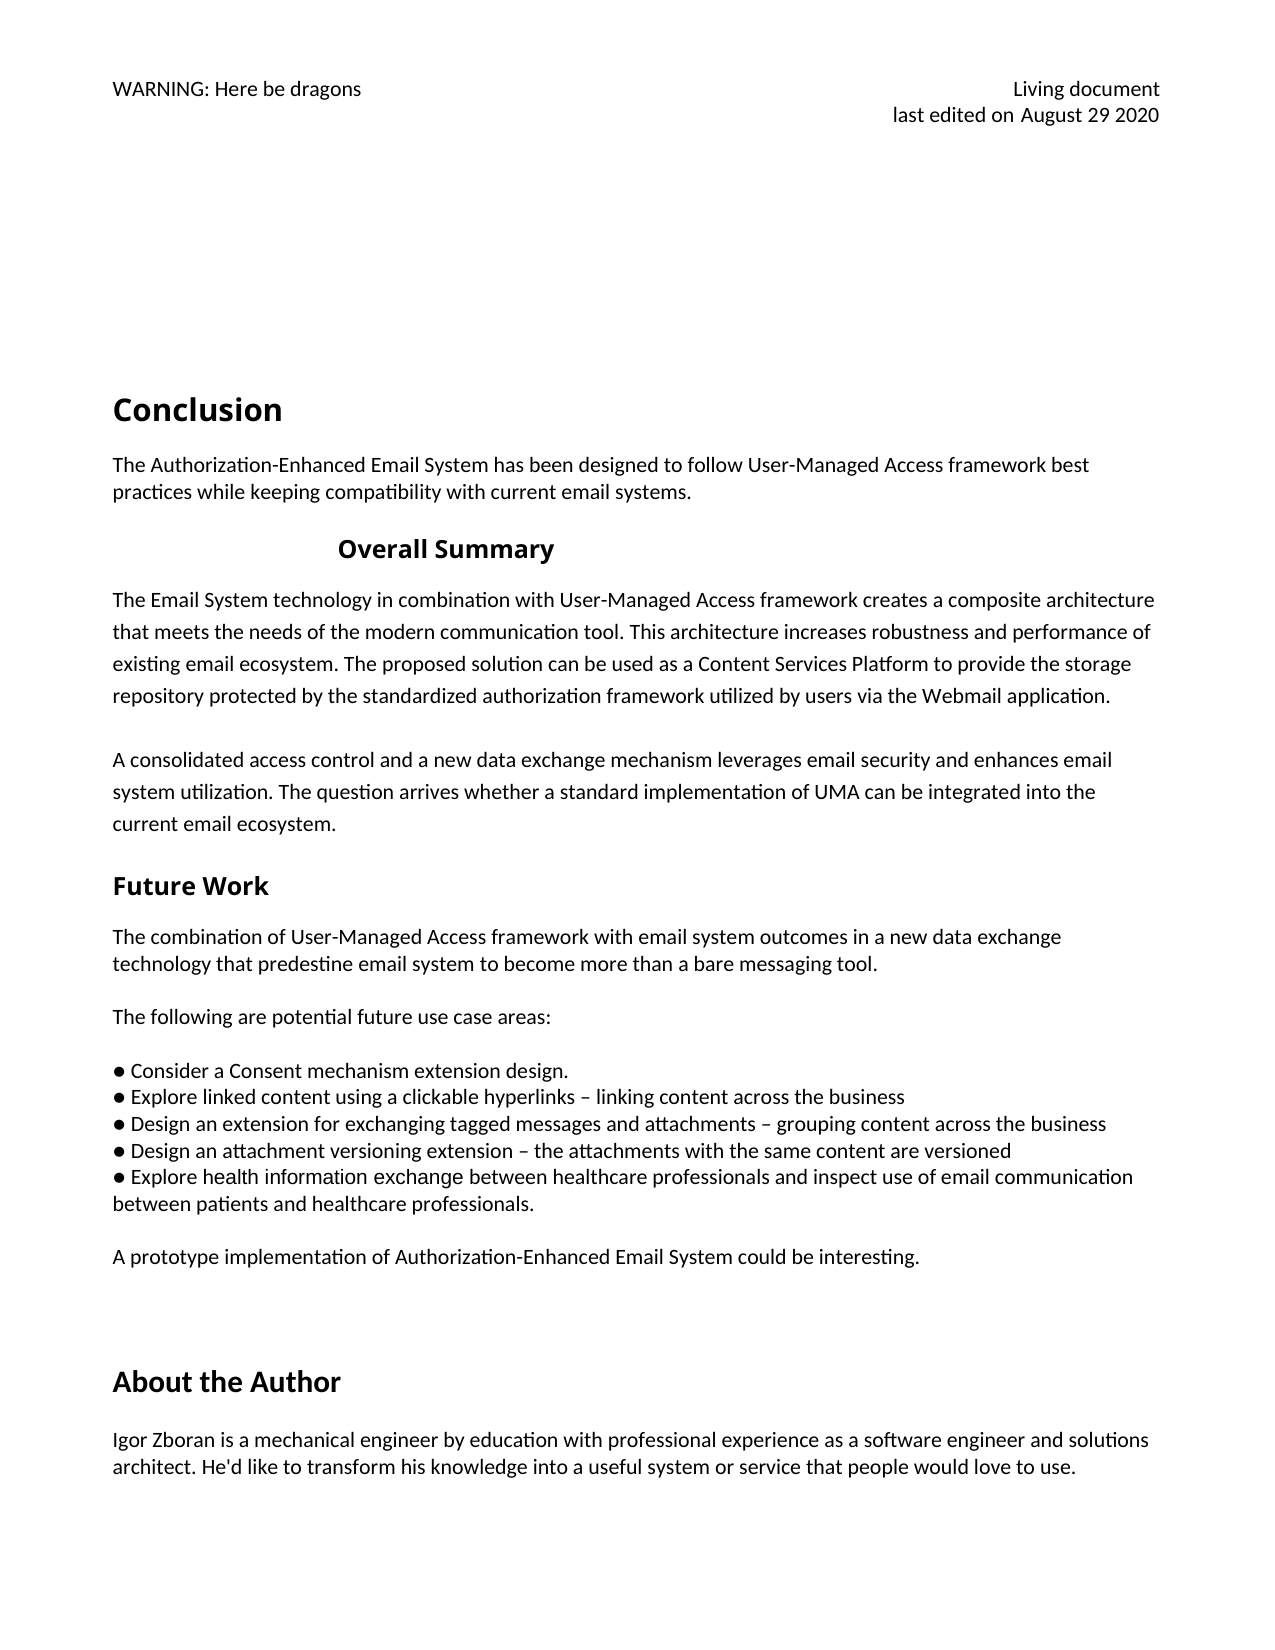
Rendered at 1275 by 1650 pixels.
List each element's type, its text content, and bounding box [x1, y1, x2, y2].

text Igor Zboran is a mechanical engineer by education with professional experience as a software engineer and solutions architect. He'd like to transform his knowledge into a useful system or service that people would love to use. [112, 1426, 1162, 1480]
text Conclusion [112, 388, 1162, 430]
text The Email System technology in combination with User-Managed Access framework creates a composite architecture that meets the needs of the modern communication tool. This architecture increases robustness and performance of existing email ecosystem. The proposed solution can be used as a Content Services Platform to provide the storage repository protected by the standardized authorization framework utilized by users via the Webmail application. [112, 586, 1162, 709]
text Future Work [112, 869, 1162, 903]
text ● Explore health information exchange between healthcare professionals and inspect use of email communication between patients and healthcare professionals. [112, 1163, 1162, 1217]
text ● Consider a Consent mechanism extension design. [112, 1057, 1162, 1083]
text A consolidated access control and a new data exchange mechanism leverages email security and enhances email system utilization. The question arrives whether a standard implementation of UMA can be integrated into the current email ecosystem. [112, 746, 1162, 837]
text The following are potential future use case areas: [112, 1003, 1162, 1030]
text The Authorization-Enhanced Email System has been designed to follow User-Managed Access framework best practices while keeping compatibility with current email systems. [112, 451, 1162, 504]
text The combination of User-Managed Access framework with email system outcomes in a new data exchange technology that predestine email system to become more than a bare messaging tool. [112, 923, 1162, 977]
text Overall Summary [112, 531, 1162, 565]
text ● Design an extension for exchanging tagged messages and attachments – grouping content across the business [112, 1110, 1162, 1137]
text A prototype implementation of Authorization-Enhanced Email System could be interesting. [112, 1243, 1162, 1270]
text About the Author [112, 1362, 1162, 1400]
text ● Design an attachment versioning extension – the attachments with the same content are versioned [112, 1137, 1162, 1163]
text ● Explore linked content using a clickable hyperlinks – linking content across the business [112, 1083, 1162, 1110]
